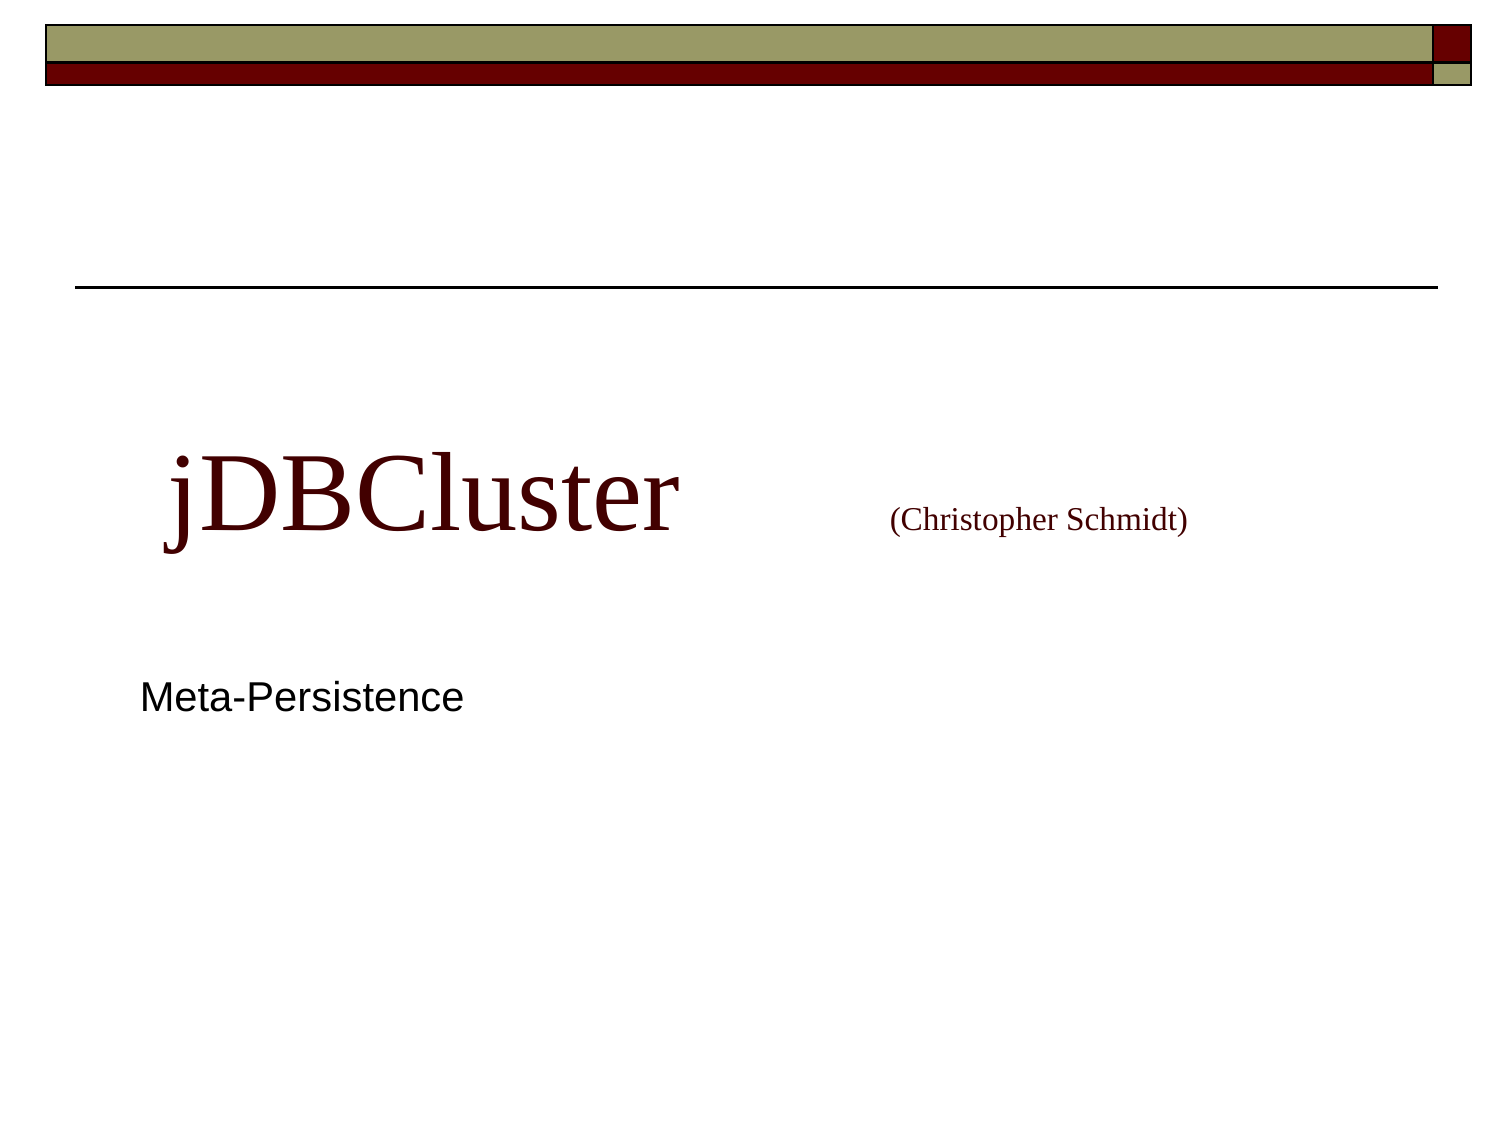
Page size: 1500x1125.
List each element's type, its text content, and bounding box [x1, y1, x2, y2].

subtitle Meta-Persistence [125, 617, 1388, 956]
title jDBCluster (Christopher Schmidt) [125, 224, 1388, 563]
